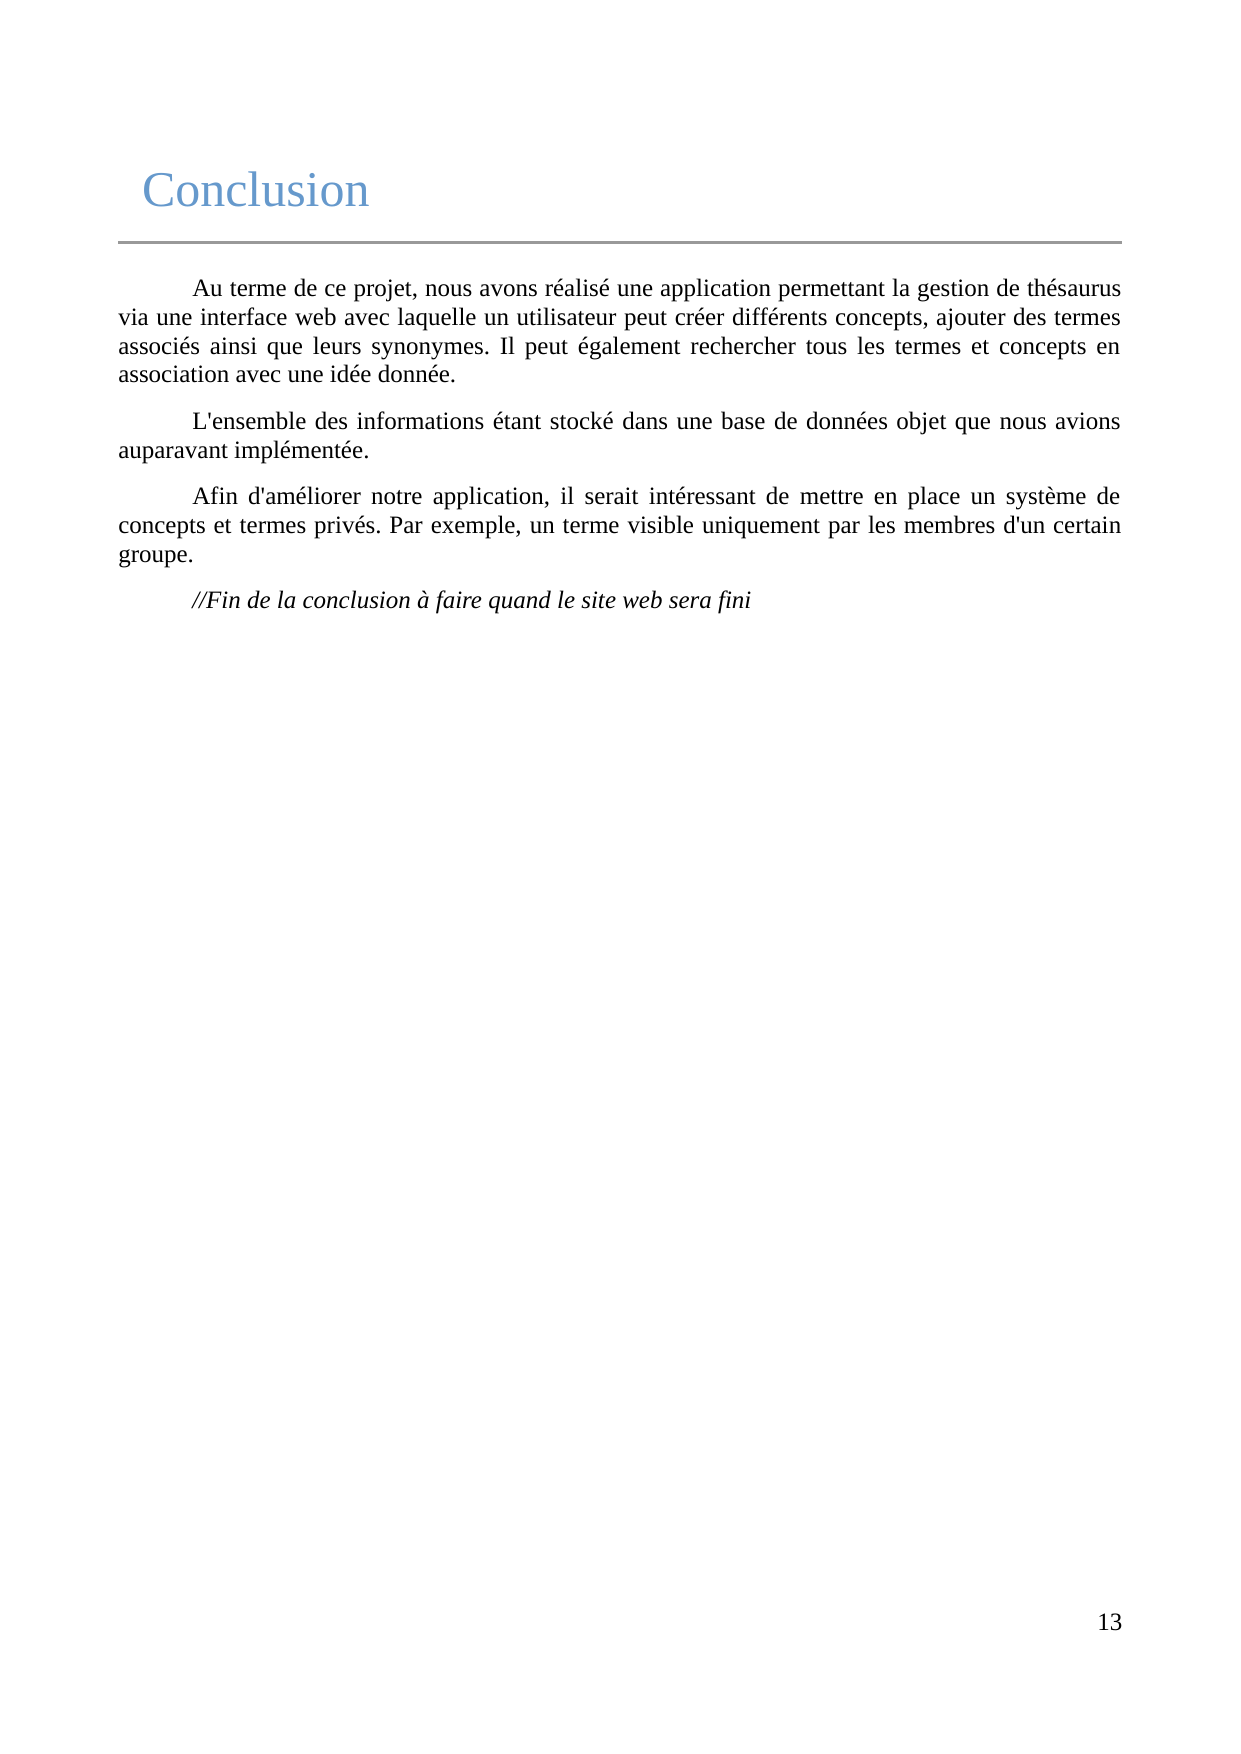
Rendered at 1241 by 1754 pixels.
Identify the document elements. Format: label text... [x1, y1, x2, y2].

text //Fin de la conclusion à faire quand le site web sera fini [118, 585, 1122, 614]
text Au terme de ce projet, nous avons réalisé une application permettant la gestion de thésaurus via une interface web avec laquelle un utilisateur peut créer différents concepts, ajouter des termes associés ainsi que leurs synonymes. Il peut également rechercher tous les termes et concepts en association avec une idée donnée. [118, 273, 1122, 388]
text Afin d'améliorer notre application, il serait intéressant de mettre en place un système de concepts et termes privés. Par exemple, un terme visible uniquement par les membres d'un certain groupe. [118, 481, 1122, 567]
text L'ensemble des informations étant stocké dans une base de données objet que nous avions auparavant implémentée. [118, 406, 1122, 463]
text Conclusion [118, 136, 1122, 241]
